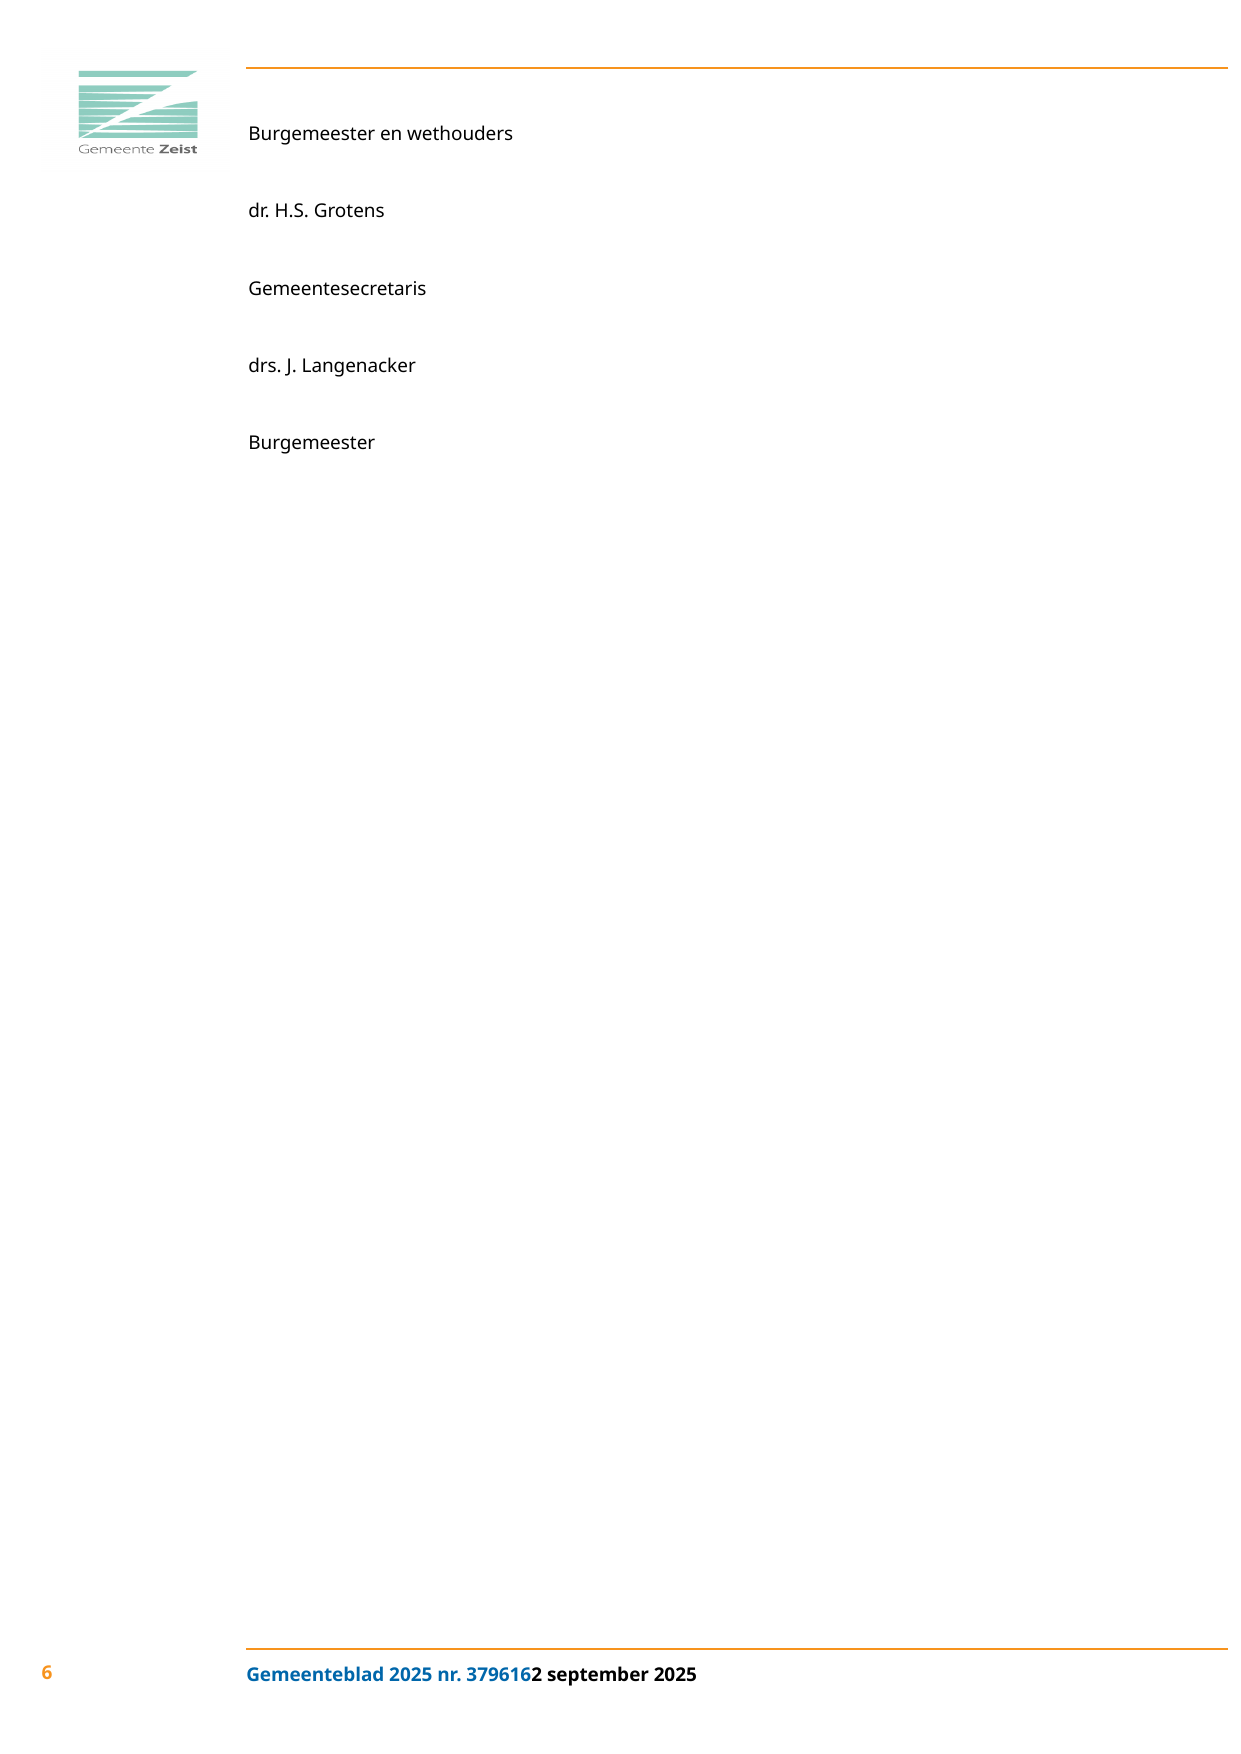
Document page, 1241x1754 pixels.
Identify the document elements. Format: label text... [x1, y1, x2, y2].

text dr. H.S. Grotens [248, 198, 1152, 223]
text Burgemeester en wethouders [248, 121, 1152, 146]
picture [41, 47, 231, 172]
text Gemeentesecretaris [248, 275, 1152, 301]
text drs. J. Langenacker [248, 352, 1152, 378]
text Burgemeester [248, 429, 1152, 455]
